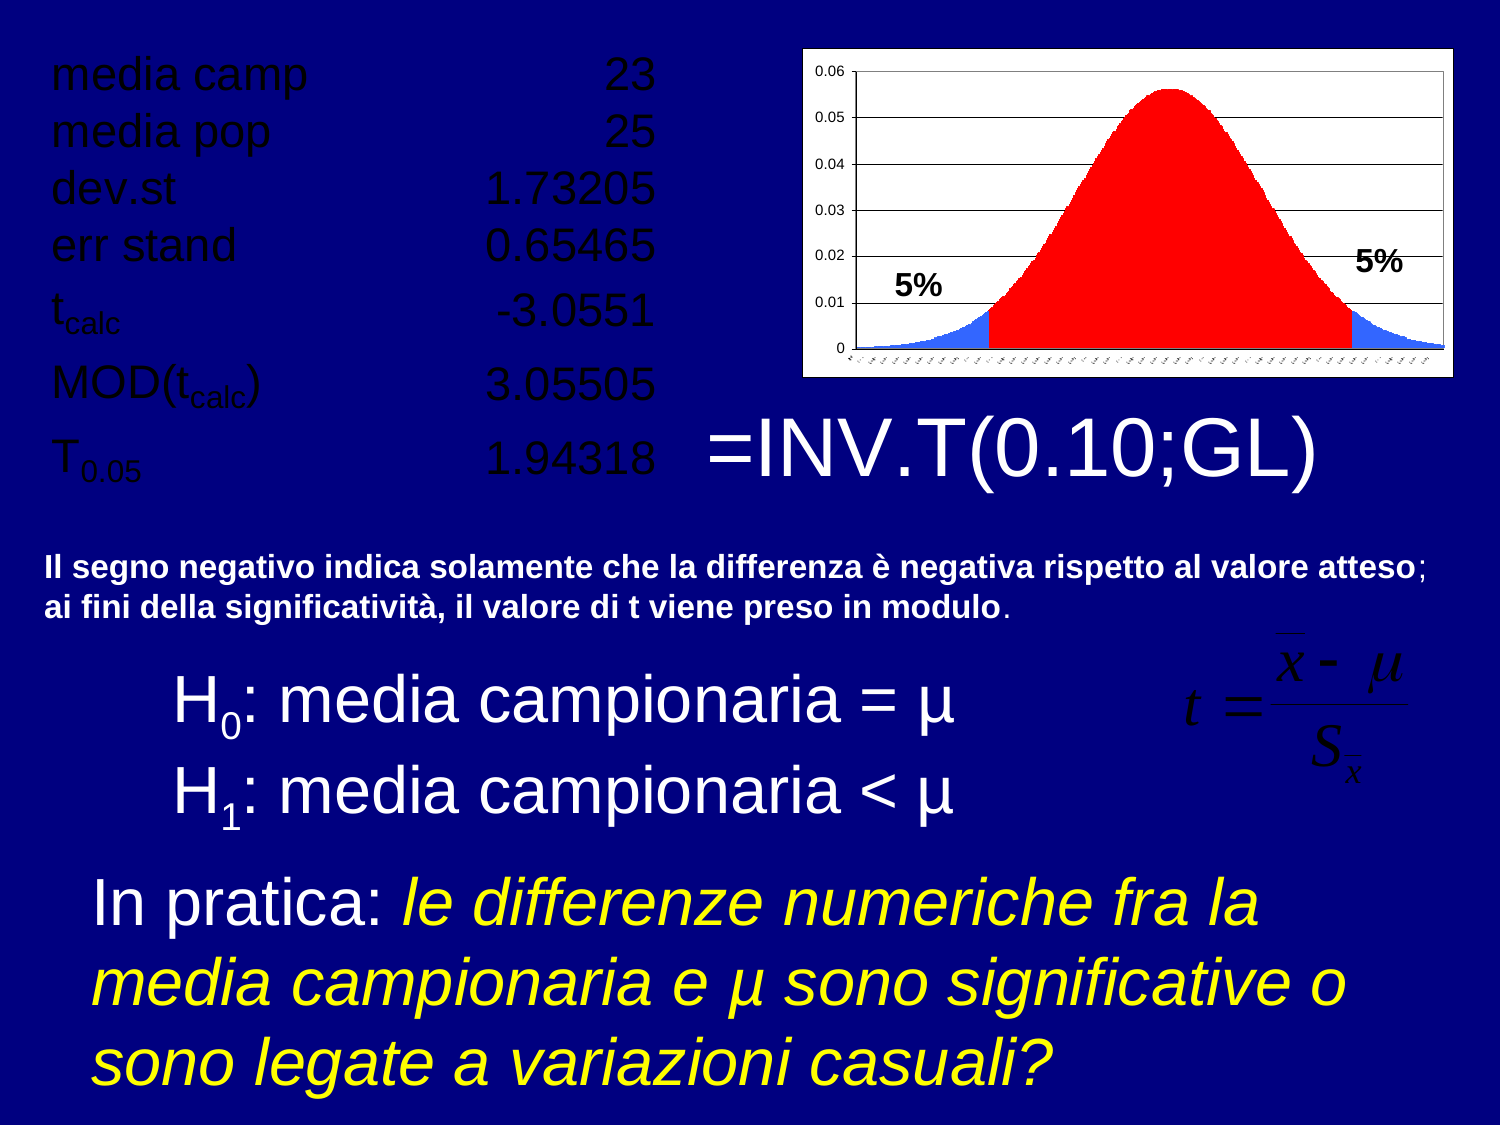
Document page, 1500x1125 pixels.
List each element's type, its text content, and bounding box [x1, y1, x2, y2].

text_box 5% [879, 255, 975, 311]
text_box =INV.T(0.10;GL) [691, 385, 1335, 501]
chart [1175, 621, 1424, 798]
picture [41, 42, 668, 497]
text_box Il segno negativo indica solamente che la differenza è negativa rispetto al valore atteso; ai fini della significatività, il valore di t viene preso in modulo. [29, 537, 1459, 634]
picture [797, 42, 1460, 383]
text_box H0: media campionaria = µ H1: media campionaria < µ [157, 648, 971, 847]
text_box In pratica: le differenze numeriche fra la media campionaria e µ sono significative o sono legate a variazioni casuali? [76, 850, 1447, 1107]
text_box 5% [1340, 231, 1436, 288]
